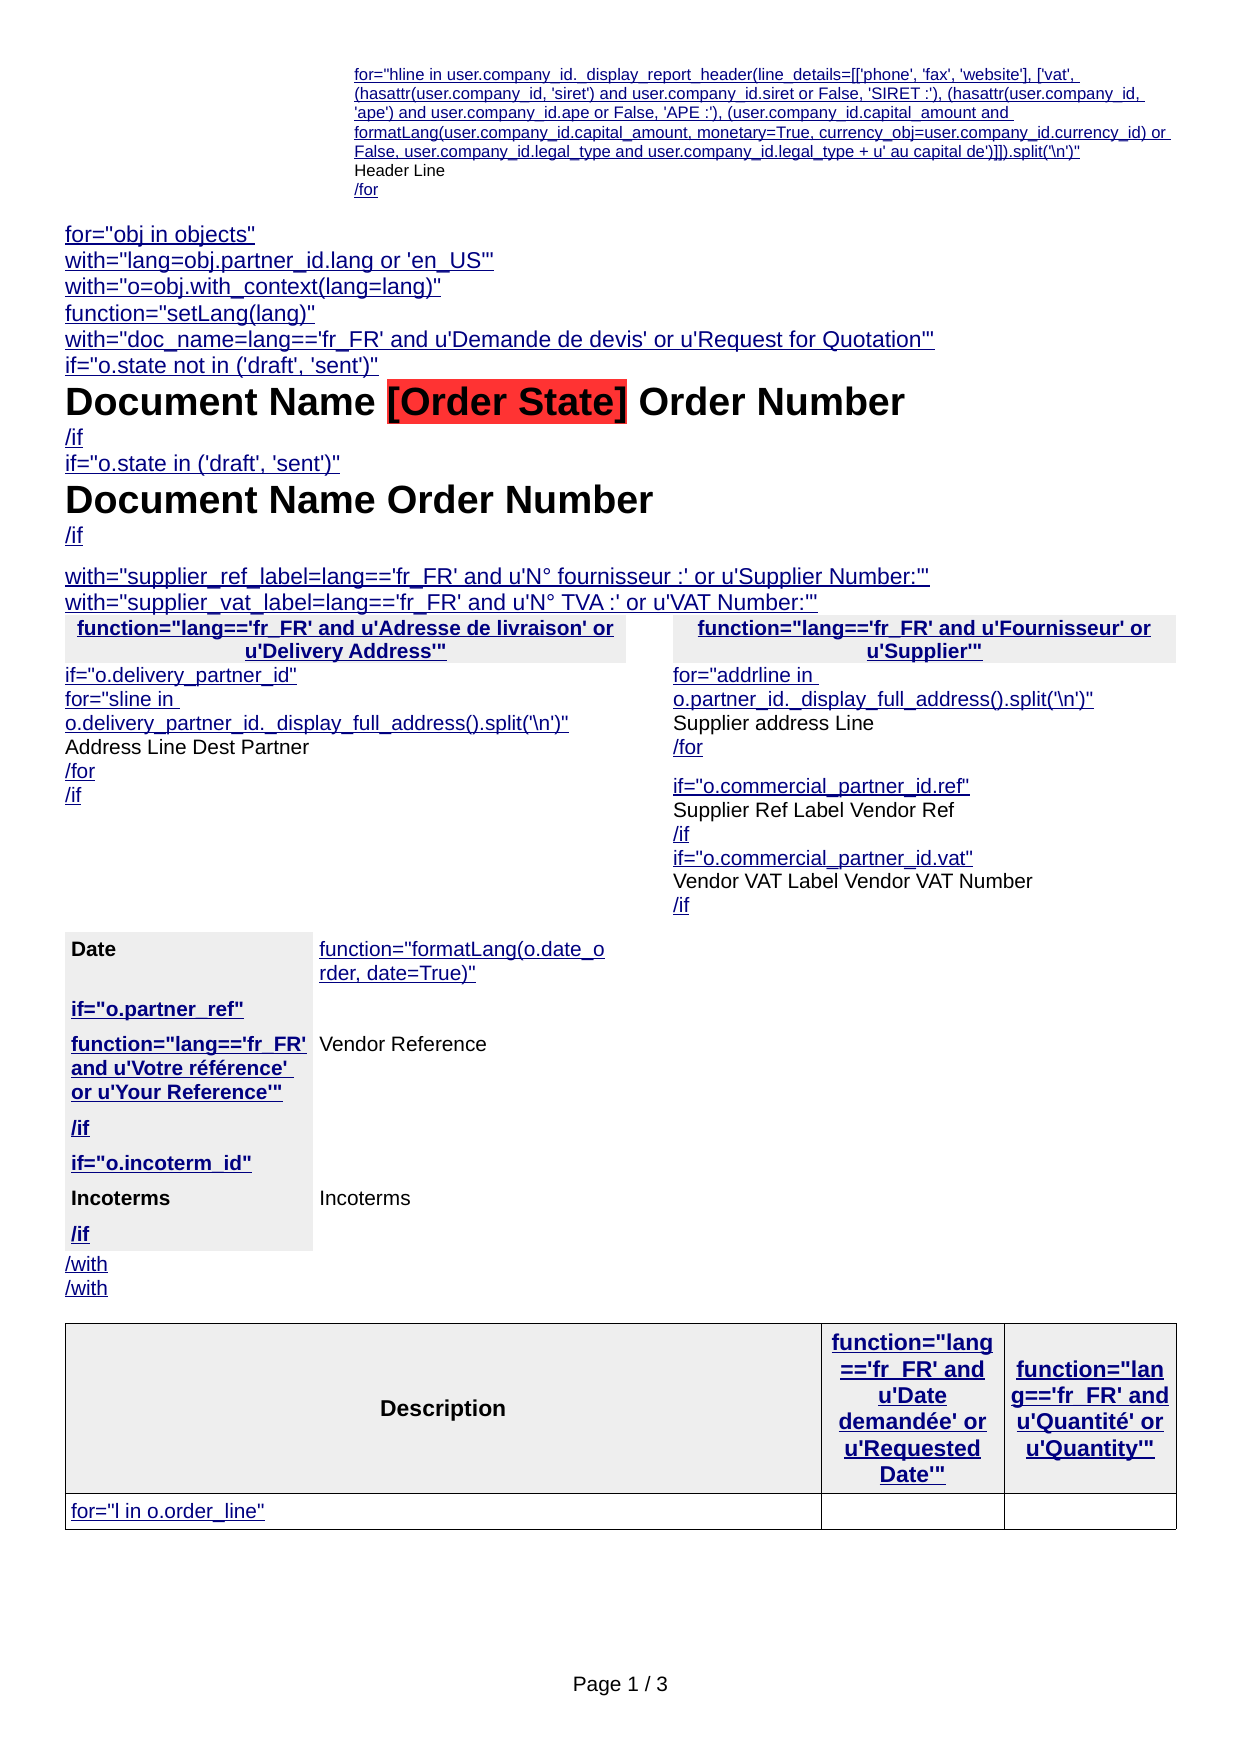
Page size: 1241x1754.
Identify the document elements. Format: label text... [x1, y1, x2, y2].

table_header [675, 932, 1176, 1251]
table_header Date [65, 932, 313, 991]
table_header [626, 615, 673, 663]
table_cell if="o.incoterm_id" [65, 1145, 313, 1181]
table_cell [314, 1216, 613, 1251]
table_cell [314, 991, 613, 1026]
text with="o=obj.with_context(lang=lang)" [65, 273, 1175, 300]
text for="obj in objects" [65, 221, 1175, 247]
subtitle Document Name Order Number [65, 477, 1175, 522]
table_cell [314, 1145, 613, 1181]
text with="lang=obj.partner_id.lang or 'en_US'" [65, 247, 1175, 273]
table_header [626, 932, 674, 1251]
text with="supplier_vat_label=lang=='fr_FR' and u'N° TVA :' or u'VAT Number:'" [65, 589, 1175, 615]
text if="o.state not in ('draft', 'sent')" [65, 352, 1175, 379]
table_header Description [66, 1324, 821, 1493]
table_header function="lang=='fr_FR' and u'Adresse de livraison' or u'Delivery Address'" [65, 615, 626, 663]
table_cell if="o.delivery_partner_id" for="sline in o.delivery_partner_id._display_full_address().split('\n')" Address Line Dest Partner /for /if [65, 663, 626, 917]
text /with [65, 1275, 1175, 1299]
table_cell [1005, 1494, 1099, 1528]
table_cell for="l in o.order_line" [66, 1494, 821, 1528]
table_cell [314, 1110, 613, 1145]
table_cell [626, 663, 673, 917]
text /if [65, 522, 1175, 548]
text if="o.state in ('draft', 'sent')" [65, 450, 1175, 477]
table_header function="formatLang(o.date_order, date=True)" [314, 932, 613, 991]
table_cell Vendor Reference [314, 1026, 613, 1110]
table_cell /if [65, 1216, 313, 1251]
text /with [65, 1251, 1175, 1275]
text /if [65, 424, 1175, 450]
table_cell [822, 1494, 1004, 1528]
subtitle Document Name [Order State] Order Number [65, 379, 1175, 424]
table_header function="lang=='fr_FR' and u'Date demandée' or u'Requested Date'" [822, 1324, 1004, 1493]
table_cell /if [65, 1110, 313, 1145]
table_cell function="lang=='fr_FR' and u'Votre référence' or u'Your Reference'" [65, 1026, 313, 1110]
table_header function="lang=='fr_FR' and u'Quantité' or u'Quantity'" [1005, 1324, 1176, 1493]
table_cell Incoterms [314, 1181, 613, 1216]
text function="setLang(lang)" [65, 300, 1175, 326]
table_cell [1099, 1494, 1176, 1528]
text with="supplier_ref_label=lang=='fr_FR' and u'N° fournisseur :' or u'Supplier Number:'" [65, 563, 1175, 589]
table_cell if="o.partner_ref" [65, 991, 313, 1026]
table_cell Incoterms [65, 1181, 313, 1216]
table_header [613, 932, 626, 1251]
text with="doc_name=lang=='fr_FR' and u'Demande de devis' or u'Request for Quotation'" [65, 326, 1175, 352]
table_header function="lang=='fr_FR' and u'Fournisseur' or u'Supplier'" [673, 615, 1176, 663]
table_cell for="addrline in o.partner_id._display_full_address().split('\n')" Supplier address Line /for if="o.commercial_partner_id.ref" Supplier Ref Label Vendor Ref /if if="o.commercial_partner_id.vat" Vendor VAT Label Vendor VAT Number /if [673, 663, 1176, 917]
